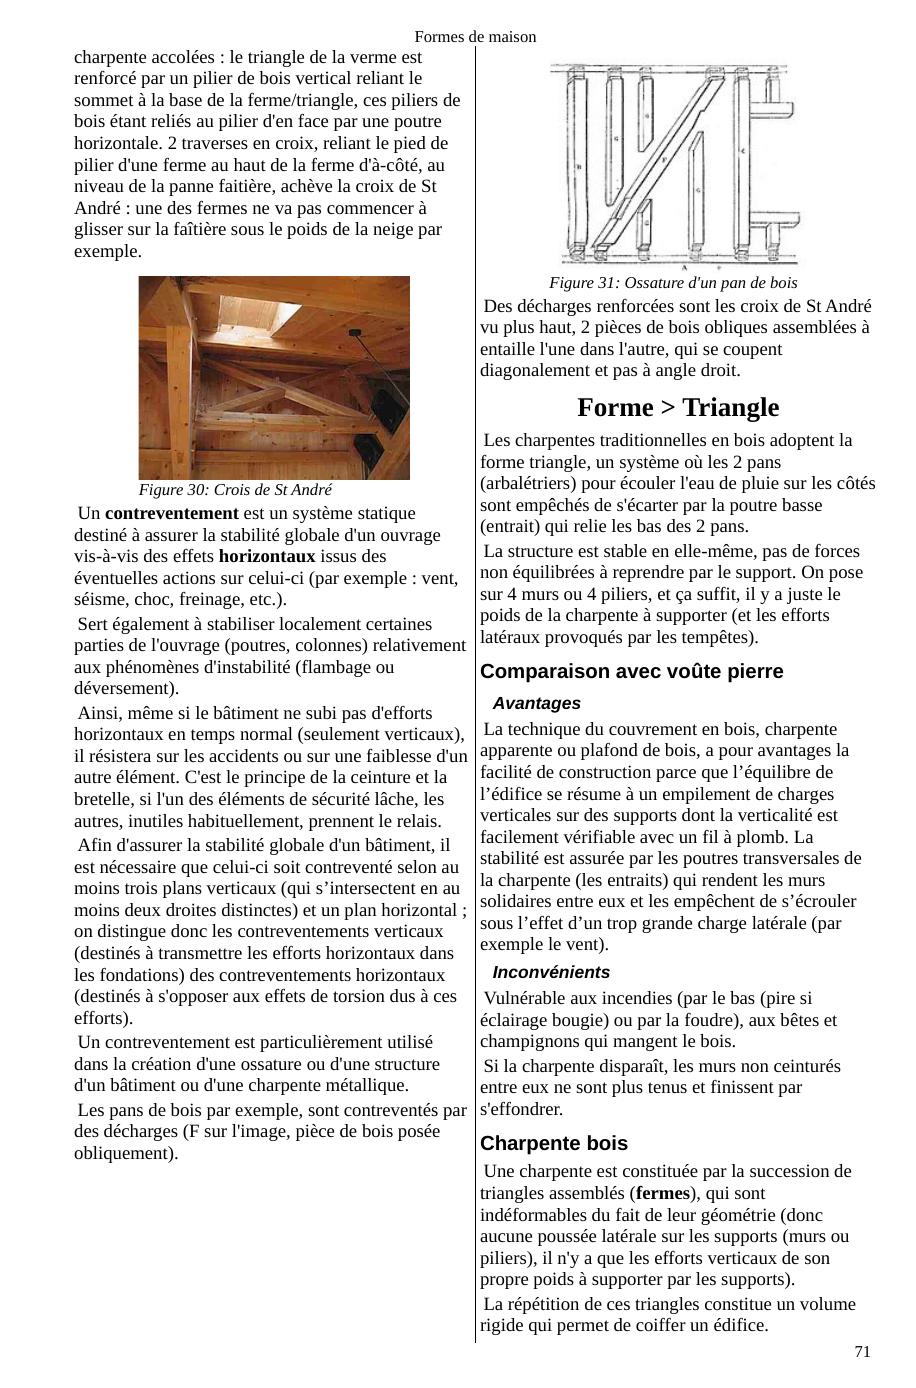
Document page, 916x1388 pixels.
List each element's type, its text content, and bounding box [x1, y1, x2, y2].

text Les charpentes traditionnelles en bois adoptent la forme triangle, un système où les 2 pans (arbalétriers) pour écouler l'eau de pluie sur les côtés sont empêchés de s'écarter par la poutre basse (entrait) qui relie les bas des 2 pans. [480, 429, 877, 537]
text Des décharges renforcées sont les croix de St André vu plus haut, 2 pièces de bois obliques assemblées à entaille l'une dans l'autre, qui se coupent diagonalement et pas à angle droit. [480, 294, 877, 381]
text Figure 30: Crois de St André [138, 480, 410, 499]
text La répétition de ces triangles constitue un volume rigide qui permet de coiffer un édifice. [480, 1293, 877, 1336]
text Ainsi, même si le bâtiment ne subi pas d'efforts horizontaux en temps normal (seulement verticaux), il résistera sur les accidents ou sur une faiblesse d'un autre élément. C'est le principe de la ceinture et la bretelle, si l'un des éléments de sécurité lâche, les autres, inutiles habituellement, prennent le relais. [74, 702, 471, 831]
text Afin d'assurer la stabilité globale d'un bâtiment, il est nécessaire que celui-ci soit contreventé selon au moins trois plans verticaux (qui s’intersectent en au moins deux droites distinctes) et un plan horizontal ; on distingue donc les contreventements verticaux (destinés à transmettre les efforts horizontaux dans les fondations) des contreventements horizontaux (destinés à s'opposer aux effets de torsion dus à ces efforts). [74, 834, 471, 1028]
text Un contreventement est un système statique destiné à assurer la stabilité globale d'un ouvrage vis-à-vis des effets horizontaux issus des éventuelles actions sur celui-ci (par exemple : vent, séisme, choc, freinage, etc.). [74, 502, 471, 610]
text Figure 31: Ossature d'un pan de bois [549, 273, 811, 292]
text Un contreventement est particulièrement utilisé dans la création d'une ossature ou d'une structure d'un bâtiment ou d'une charpente métallique. [74, 1031, 471, 1096]
text charpente accolées : le triangle de la verme est renforcé par un pilier de bois vertical reliant le sommet à la base de la ferme/triangle, ces piliers de bois étant reliés au pilier d'en face par une poutre horizontale. 2 traverses en croix, reliant le pied de pilier d'une ferme au haut de la ferme d'à-côté, au niveau de la panne faitière, achève la croix de St André : une des fermes ne va pas commencer à glisser sur la faîtière sous le poids de la neige par exemple. [74, 46, 471, 261]
text Sert également à stabiliser localement certaines parties de l'ouvrage (poutres, colonnes) relativement aux phénomènes d'instabilité (flambage ou déversement). [74, 613, 471, 699]
picture [549, 58, 811, 273]
subtitle Comparaison avec voûte pierre [480, 659, 877, 683]
subtitle Inconvénients [493, 962, 877, 983]
subtitle Avantages [493, 693, 877, 713]
text Vulnérable aux incendies (par le bas (pire si éclairage bougie) ou par la foudre), aux bêtes et champignons qui mangent le bois. [480, 987, 877, 1052]
text La technique du couvrement en bois, charpente apparente ou plafond de bois, a pour avantages la facilité de construction parce que l’équilibre de l’édifice se résume à un empilement de charges verticales sur des supports dont la verticalité est facilement vérifiable avec un fil à plomb. La stabilité est assurée par les poutres transversales de la charpente (les entraits) qui rendent les murs solidaires entre eux et les empêchent de s’écrouler sous l’effet d’un trop grande charge latérale (par exemple le vent). [480, 718, 877, 955]
text Une charpente est constituée par la succession de triangles assemblés (fermes), qui sont indéformables du fait de leur géométrie (donc aucune poussée latérale sur les supports (murs ou piliers), il n'y a que les efforts verticaux de son propre poids à supporter par les supports). [480, 1160, 877, 1290]
text Si la charpente disparaît, les murs non ceinturés entre eux ne sont plus tenus et finissent par s'effondrer. [480, 1054, 877, 1119]
subtitle Charpente bois [480, 1131, 877, 1154]
subtitle Forme > Triangle [480, 391, 877, 422]
text La structure est stable en elle-même, pas de forces non équilibrées à reprendre par le support. On pose sur 4 murs ou 4 piliers, et ça suffit, il y a juste le poids de la charpente à supporter (et les efforts latéraux provoqués par les tempêtes). [480, 540, 877, 647]
text Les pans de bois par exemple, sont contreventés par des décharges (F sur l'image, pièce de bois posée obliquement). [74, 1099, 471, 1163]
picture [138, 276, 410, 480]
